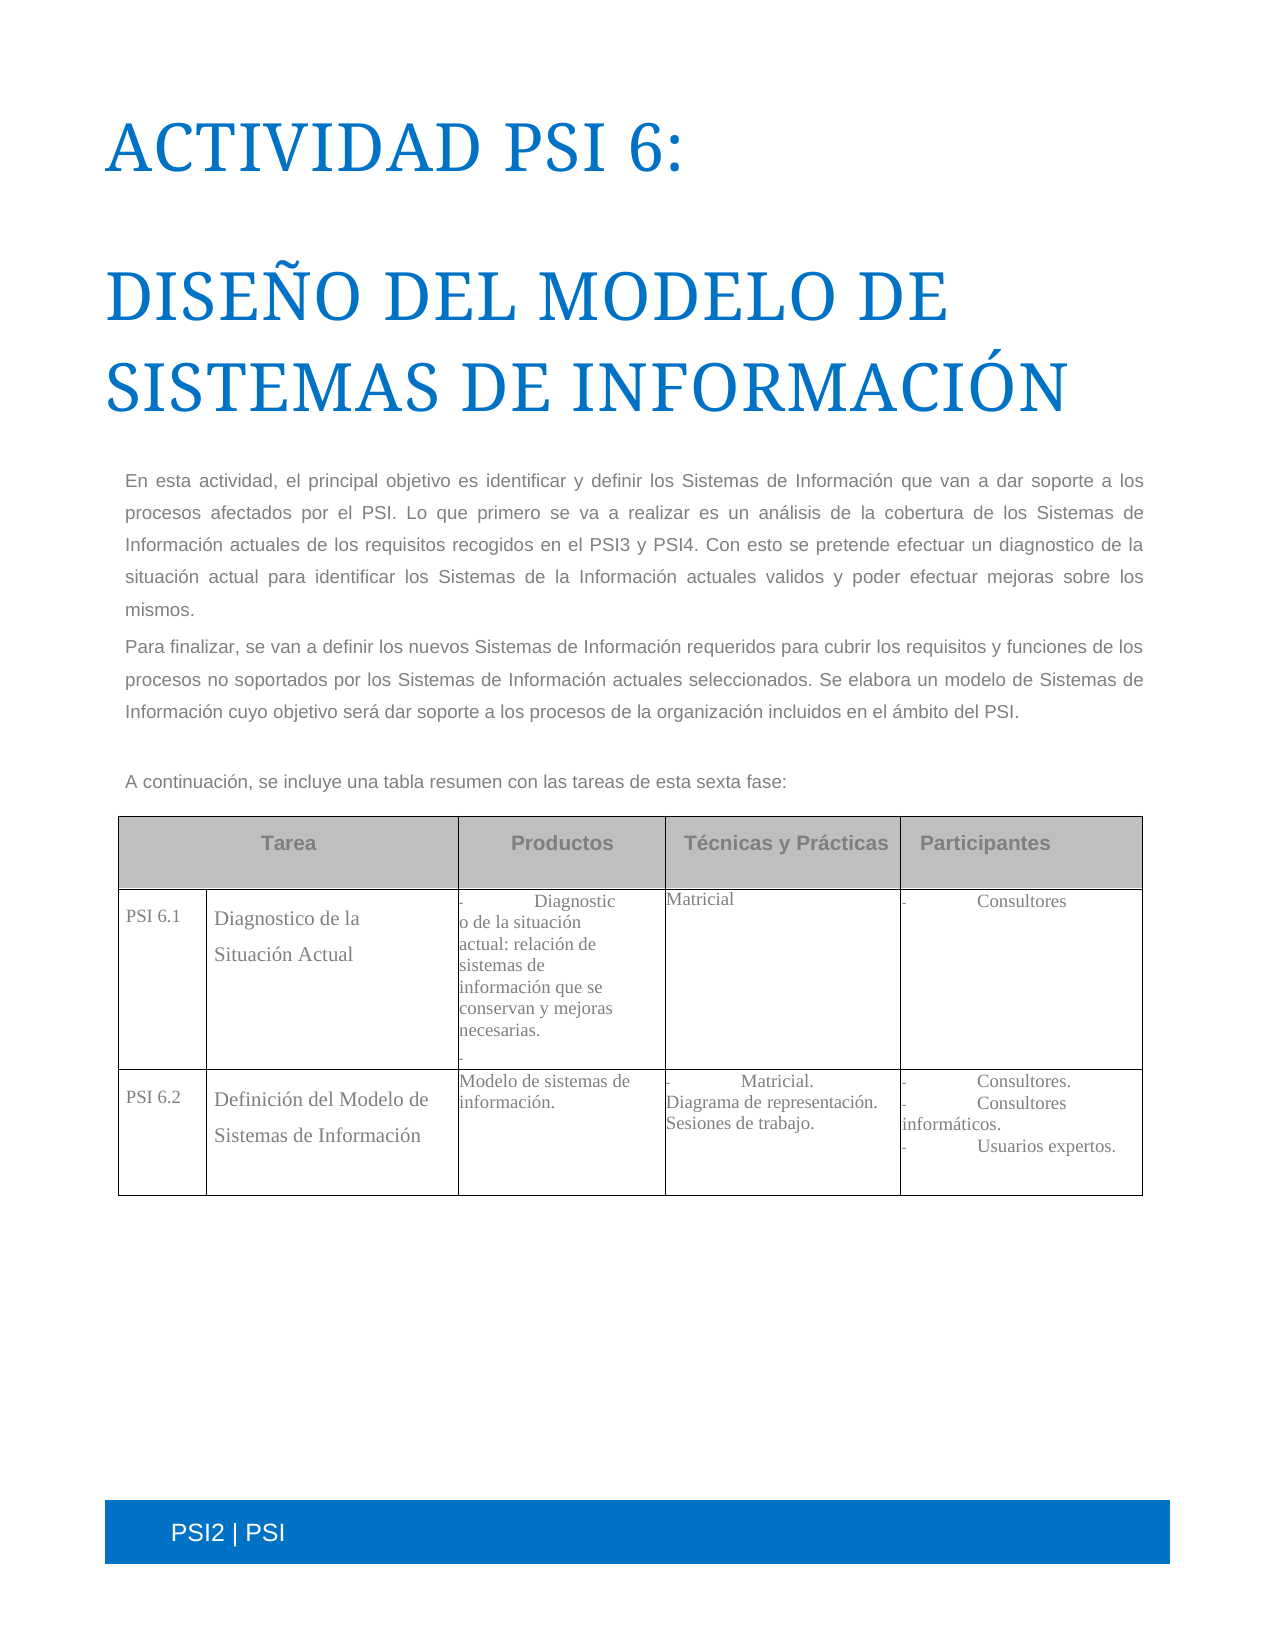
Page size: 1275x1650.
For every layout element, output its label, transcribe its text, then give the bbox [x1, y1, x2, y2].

table_header Tarea [119, 817, 458, 888]
table_cell PSI 6.2 [119, 1070, 206, 1194]
table_cell Matricial. Diagrama de representación. Sesiones de trabajo. [666, 1070, 900, 1194]
table_header Productos [459, 817, 665, 888]
table_cell Consultores. Consultores informáticos. Usuarios expertos. [901, 1070, 1142, 1194]
subtitle ACTIVIDAD PSI 6: [105, 100, 1170, 191]
table_cell Consultores [901, 890, 1142, 1069]
subtitle DISEÑO DEL MODELO DE SISTEMAS DE INFORMACIÓN [105, 249, 1170, 431]
table_cell Diagnostico de la situación actual: relación de sistemas de información que se conservan y mejoras necesarias. [459, 890, 665, 1069]
table_header Técnicas y Prácticas [666, 817, 900, 888]
text Para finalizar, se van a definir los nuevos Sistemas de Información requeridos para cubrir los requisitos y funciones de los procesos no soportados por los Sistemas de Información actuales seleccionados. Se elabora un modelo de Sistemas de Información cuyo objetivo será dar soporte a los procesos de la organización incluidos en el ámbito del PSI. [125, 636, 1145, 722]
table_cell Modelo de sistemas de información. [459, 1070, 665, 1194]
table_cell PSI 6.1 [119, 890, 206, 1069]
table_cell Matricial [666, 890, 900, 1069]
table_cell Definición del Modelo de Sistemas de Información [207, 1070, 458, 1194]
text En esta actividad, el principal objetivo es identificar y definir los Sistemas de Información que van a dar soporte a los procesos afectados por el PSI. Lo que primero se va a realizar es un análisis de la cobertura de los Sistemas de Información actuales de los requisitos recogidos en el PSI3 y PSI4. Con esto se pretende efectuar un diagnostico de la situación actual para identificar los Sistemas de la Información actuales validos y poder efectuar mejoras sobre los mismos. [125, 469, 1145, 620]
table_cell Diagnostico de la Situación Actual [207, 890, 458, 1069]
table_header Participantes [901, 817, 1142, 888]
text A continuación, se incluye una tabla resumen con las tareas de esta sexta fase: [125, 771, 1170, 792]
